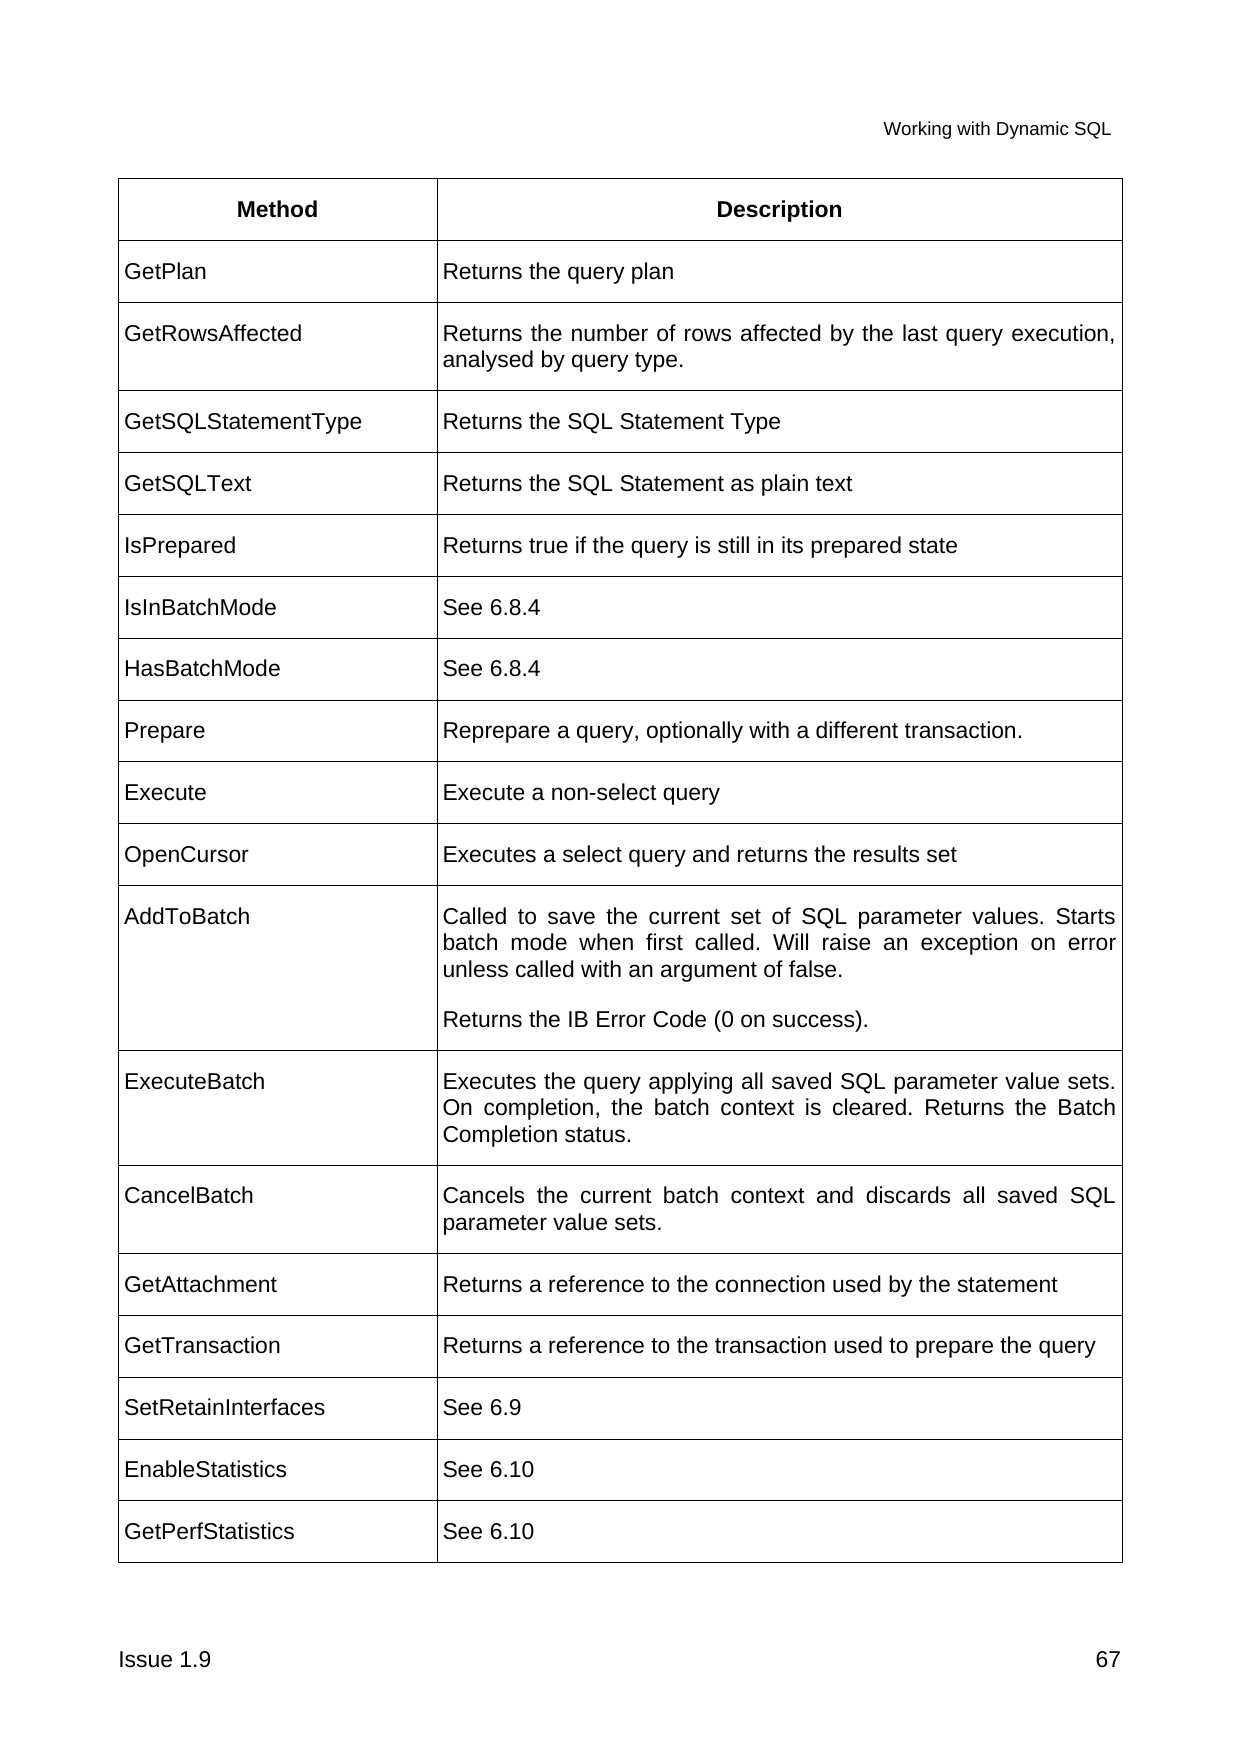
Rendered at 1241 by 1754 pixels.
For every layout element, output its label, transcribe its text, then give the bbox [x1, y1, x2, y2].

table_cell Returns a reference to the connection used by the statement [438, 1254, 1122, 1315]
table_cell SetRetainInterfaces [119, 1378, 437, 1438]
table_cell GetSQLStatementType [119, 391, 437, 452]
table_cell See 6.10 [438, 1501, 1122, 1562]
table_cell Returns the SQL Statement as plain text [438, 453, 1122, 514]
table_cell Returns the SQL Statement Type [438, 391, 1122, 452]
table_cell See 6.8.4 [438, 577, 1122, 638]
table_cell GetAttachment [119, 1254, 437, 1315]
table_cell See 6.9 [438, 1378, 1122, 1438]
table_cell Returns true if the query is still in its prepared state [438, 515, 1122, 576]
table_header Method [119, 179, 437, 240]
table_cell GetPerfStatistics [119, 1501, 437, 1562]
table_cell Prepare [119, 701, 437, 761]
table_cell Reprepare a query, optionally with a different transaction. [438, 701, 1122, 761]
table_cell Executes a select query and returns the results set [438, 824, 1122, 885]
table_cell See 6.10 [438, 1440, 1122, 1500]
table_cell AddToBatch [119, 886, 437, 1050]
table_cell GetPlan [119, 241, 437, 302]
table_cell EnableStatistics [119, 1440, 437, 1500]
table_cell Execute [119, 762, 437, 823]
table_cell HasBatchMode [119, 639, 437, 699]
table_header Description [438, 179, 1122, 240]
table_cell IsPrepared [119, 515, 437, 576]
table_cell GetTransaction [119, 1316, 437, 1377]
table_cell Returns a reference to the transaction used to prepare the query [438, 1316, 1122, 1377]
table_cell OpenCursor [119, 824, 437, 885]
table_cell GetSQLText [119, 453, 437, 514]
table_cell Cancels the current batch context and discards all saved SQL parameter value sets. [438, 1166, 1122, 1253]
table_cell See 6.8.4 [438, 639, 1122, 699]
table_cell Returns the query plan [438, 241, 1122, 302]
table_cell Returns the number of rows affected by the last query execution, analysed by query type. [438, 303, 1122, 390]
table_cell ExecuteBatch [119, 1051, 437, 1164]
table_cell Executes the query applying all saved SQL parameter value sets. On completion, the batch context is cleared. Returns the Batch Completion status. [438, 1051, 1122, 1164]
table_cell CancelBatch [119, 1166, 437, 1253]
table_cell IsInBatchMode [119, 577, 437, 638]
table_cell Called to save the current set of SQL parameter values. Starts batch mode when first called. Will raise an exception on error unless called with an argument of false. Returns the IB Error Code (0 on success). [438, 886, 1122, 1050]
table_cell GetRowsAffected [119, 303, 437, 390]
table_cell Execute a non-select query [438, 762, 1122, 823]
